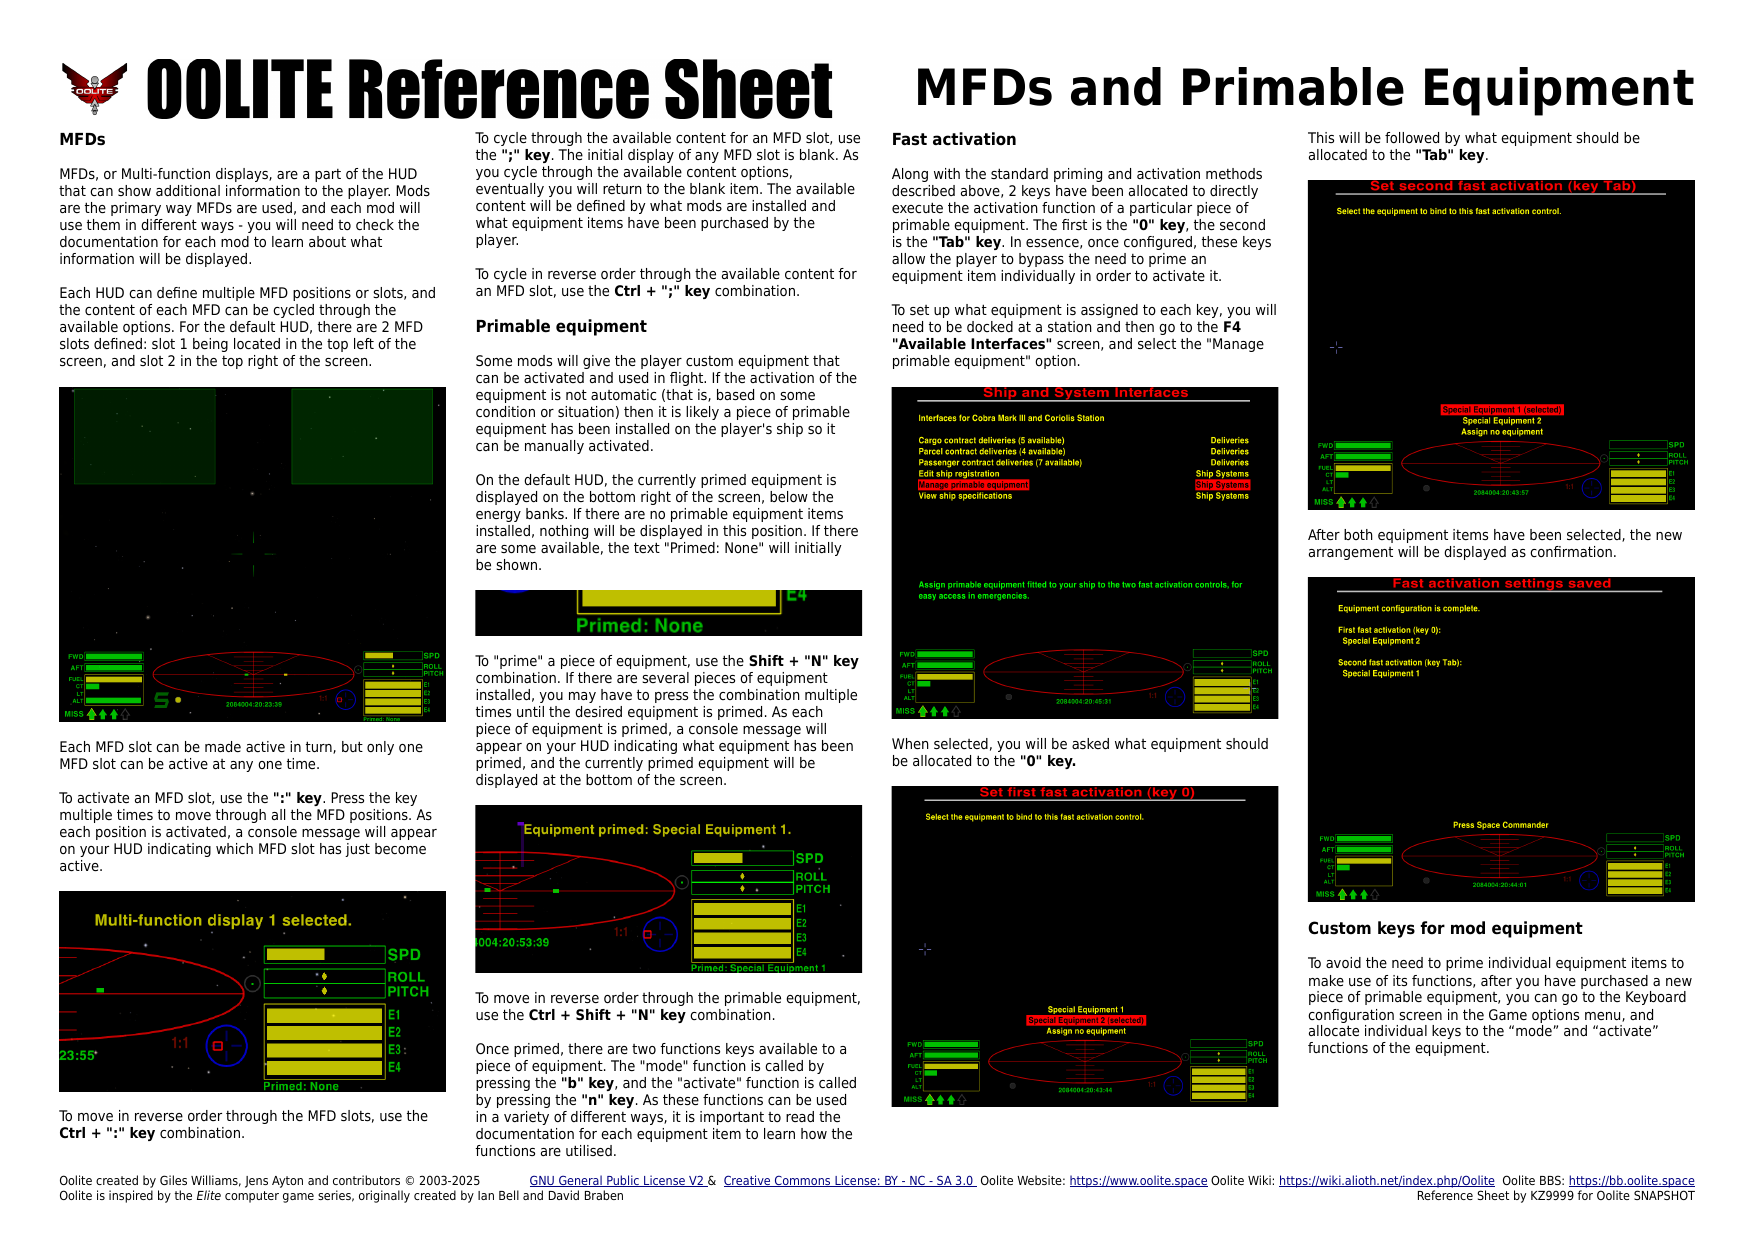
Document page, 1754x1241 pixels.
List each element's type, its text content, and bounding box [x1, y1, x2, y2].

picture [1307, 180, 1695, 510]
picture [891, 786, 1279, 1107]
text Along with the standard priming and activation methods described above, 2 keys have been allocated to directly execute the activation function of a particular piece of primable equipment. The first is the "0" key, the second is the "Tab" key. In essence, once configured, these keys allow the player to bypass the need to prime an equipment item individually in order to activate it. [892, 166, 1278, 285]
picture [891, 387, 1279, 719]
text Each HUD can define multiple MFD positions or slots, and the content of each MFD can be cycled through the available options. For the default HUD, there are 2 MFD slots defined: slot 1 being located in the top left of the screen, and slot 2 in the top right of the screen. [59, 285, 446, 370]
text MFDs, or Multi-function displays, are a part of the HUD that can show additional information to the player. Mods are the primary way MFDs are used, and each mod will use them in different ways - you will need to check the documentation for each mod to learn about what information will be displayed. [59, 166, 446, 268]
picture [59, 387, 446, 722]
picture [61, 56, 128, 122]
text After both equipment items have been selected, the new arrangement will be displayed as confirmation. [1308, 527, 1695, 561]
text Once primed, there are two functions keys available to a piece of equipment. The "mode" function is called by pressing the "b" key, and the "activate" function is called by pressing the "n" key. As these functions can be used in a variety of different ways, it is important to read the documentation for each equipment item to learn how the functions are utilised. [475, 1041, 862, 1160]
text Primable equipment [475, 317, 862, 336]
text To avoid the need to prime individual equipment items to make use of its functions, after you have purchased a new piece of primable equipment, you can go to the Keyboard configuration screen in the Game options menu, and allocate individual keys to the “mode” and “activate” functions of the equipment. [1308, 955, 1695, 1057]
text To set up what equipment is assigned to each key, you will need to be docked at a station and then go to the F4 "Available Interfaces" screen, and select the "Manage primable equipment" option. [892, 302, 1278, 370]
text To "prime" a piece of equipment, use the Shift + "N" key combination. If there are several pieces of equipment installed, you may have to press the combination multiple times until the desired equipment is primed. As each piece of equipment is primed, a console message will appear on your HUD indicating what equipment has been primed, and the currently primed equipment will be displayed at the bottom of the screen. [475, 653, 862, 788]
picture [1307, 577, 1695, 902]
text To cycle through the available content for an MFD slot, use the ";" key. The initial display of any MFD slot is blank. As you cycle through the available content options, eventually you will return to the blank item. The available content will be defined by what mods are installed and what equipment items have been purchased by the player. [475, 130, 862, 249]
picture [475, 590, 863, 636]
text On the default HUD, the currently primed equipment is displayed on the bottom right of the screen, below the energy banks. If there are no primable equipment items installed, nothing will be displayed in this position. If there are some available, the text "Primed: None" will initially be shown. [475, 472, 862, 574]
text Fast activation [892, 130, 1278, 149]
picture [147, 59, 833, 119]
text MFDs [59, 130, 446, 149]
text Custom keys for mod equipment [1308, 919, 1695, 938]
text This will be followed by what equipment should be allocated to the "Tab" key. [1308, 130, 1695, 164]
text To activate an MFD slot, use the ":" key. Press the key multiple times to move through all the MFD positions. As each position is activated, a console message will appear on your HUD indicating which MFD slot has just become active. [59, 790, 446, 874]
text Each MFD slot can be made active in turn, but only one MFD slot can be active at any one time. [59, 739, 446, 773]
text To cycle in reverse order through the available content for an MFD slot, use the Ctrl + ";" key combination. [475, 266, 862, 300]
text When selected, you will be asked what equipment should be allocated to the "0" key. [892, 736, 1278, 769]
text To move in reverse order through the primable equipment, use the Ctrl + Shift + "N" key combination. [475, 990, 862, 1024]
picture [59, 891, 446, 1092]
text To move in reverse order through the MFD slots, use the Ctrl + ":" key combination. [59, 1108, 446, 1142]
text Some mods will give the player custom equipment that can be activated and used in flight. If the activation of the equipment is not automatic (that is, based on some condition or situation) then it is likely a piece of primable equipment has been installed on the player's ship so it can be manually activated. [475, 353, 862, 455]
picture [475, 805, 863, 973]
